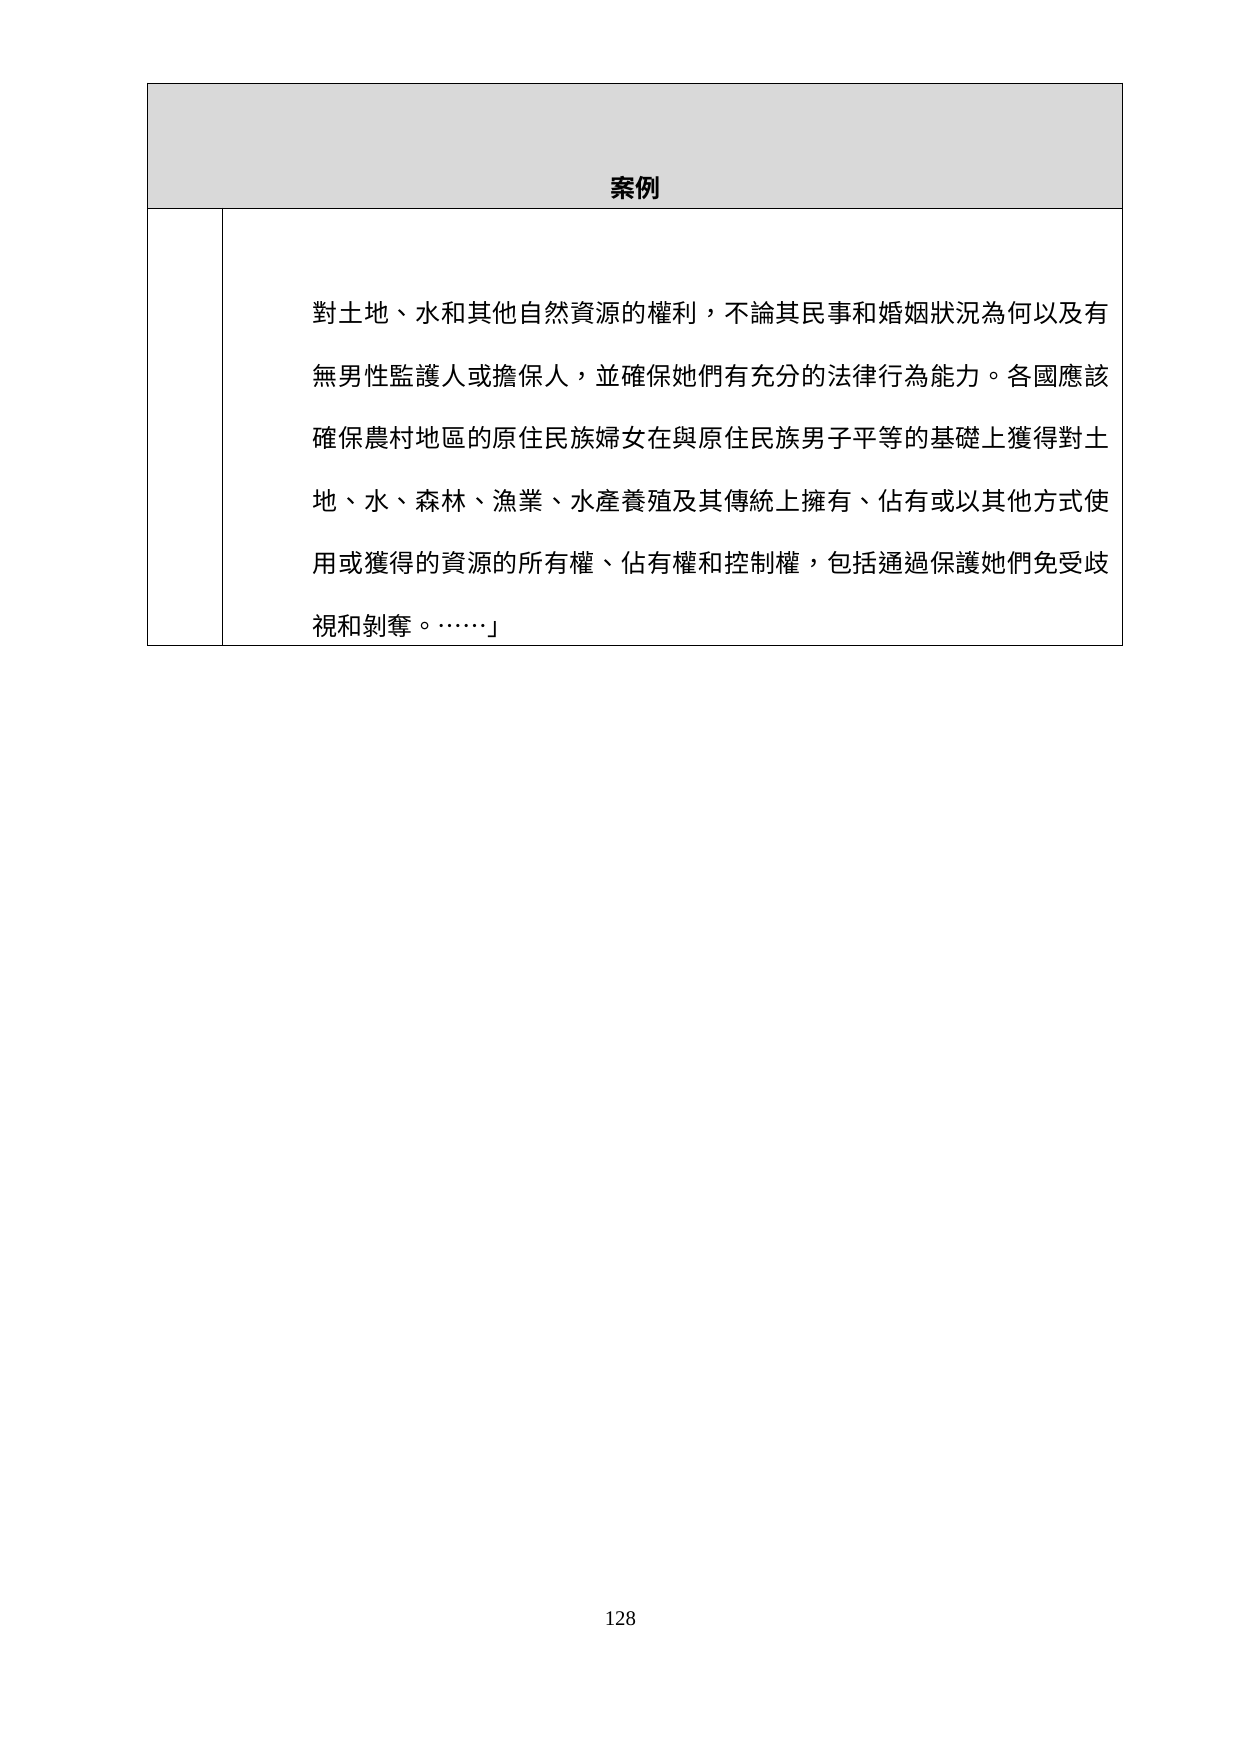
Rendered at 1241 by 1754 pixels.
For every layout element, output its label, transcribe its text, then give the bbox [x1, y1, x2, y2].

table_cell 對土地、水和其他自然資源的權利，不論其民事和婚姻狀況為何以及有無男性監護人或擔保人，並確保她們有充分的法律行為能力。各國應該確保農村地區的原住民族婦女在與原住民族男子平等的基礎上獲得對土地、水、森林、漁業、水產養殖及其傳統上擁有、佔有或以其他方式使用或獲得的資源的所有權、佔有權和控制權，包括通過保護她們免受歧視和剝奪。……」 [223, 209, 1122, 645]
table_header 案例 [148, 84, 1122, 208]
table_cell [148, 209, 222, 645]
